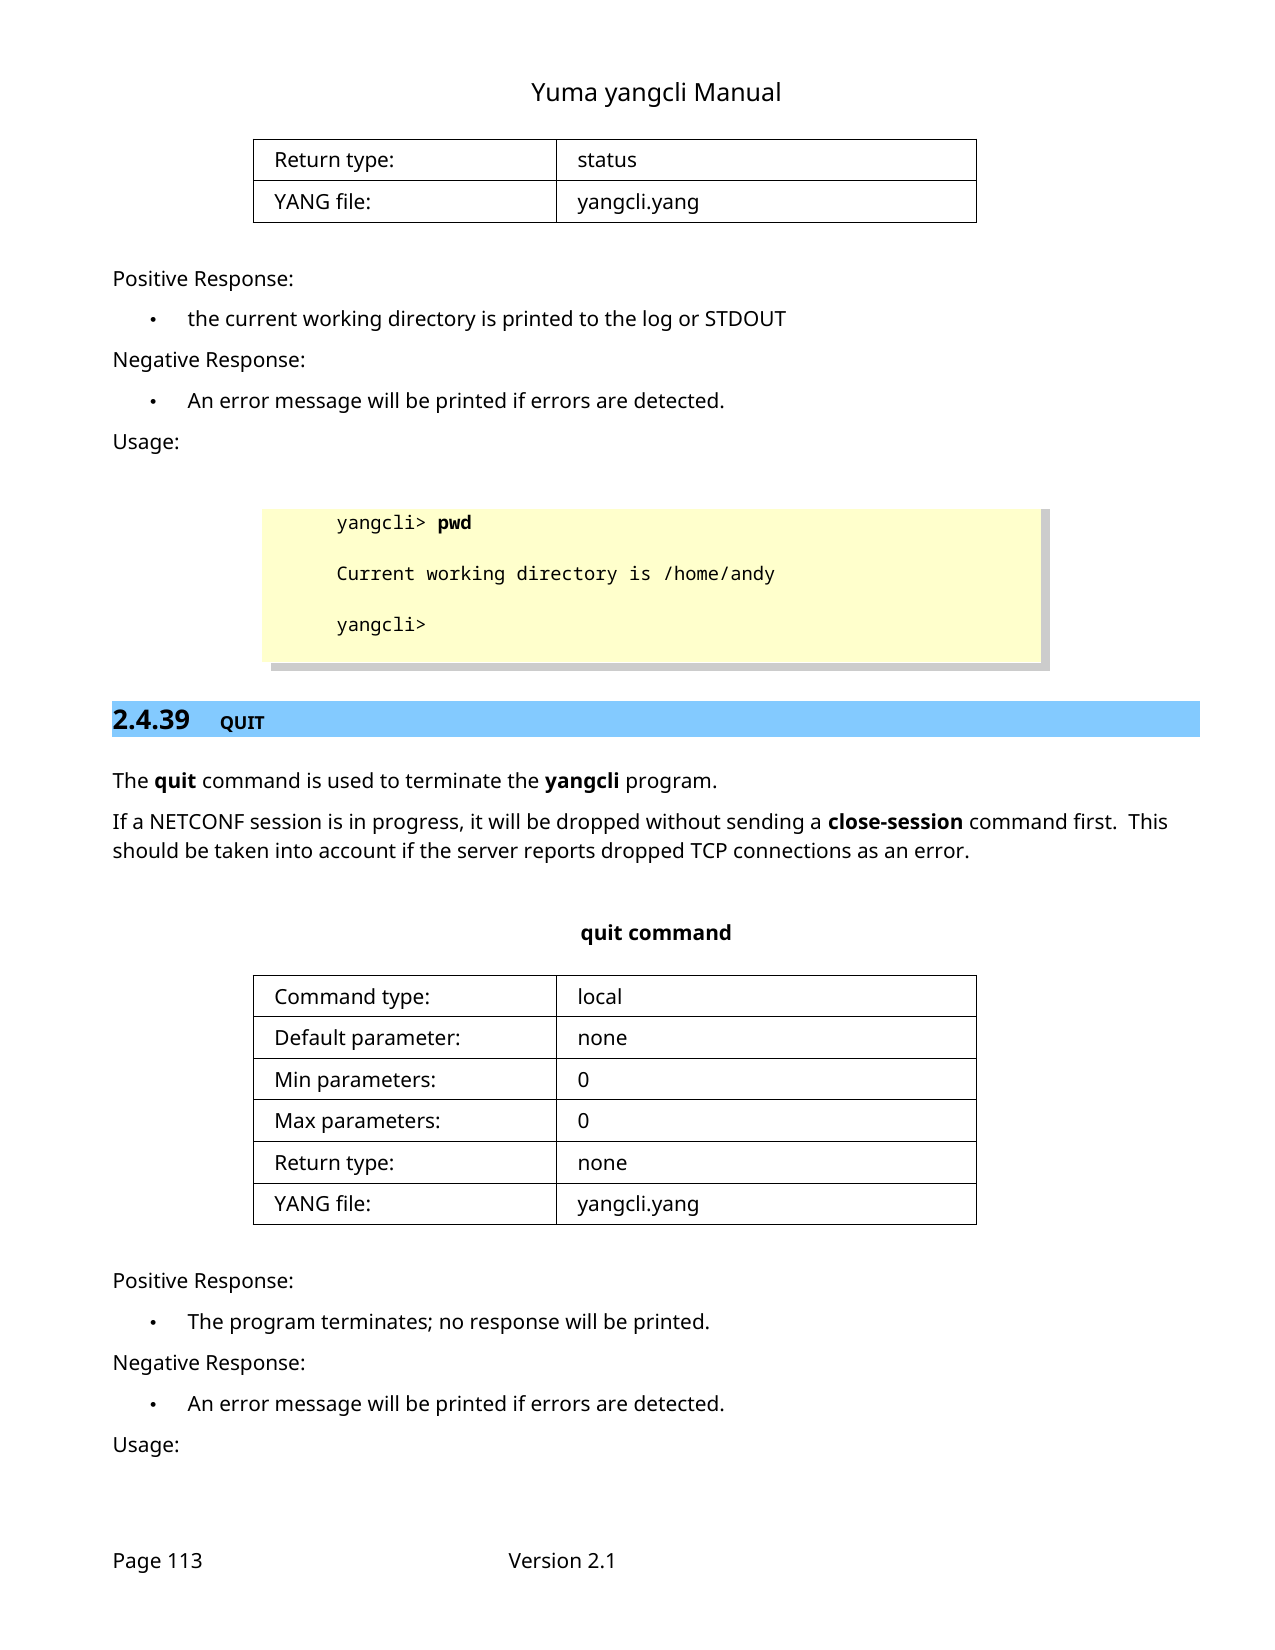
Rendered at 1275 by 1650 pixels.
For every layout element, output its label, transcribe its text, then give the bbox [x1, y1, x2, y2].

subtitle quit command [127, 918, 1185, 946]
table_header Command type: [254, 976, 556, 1016]
text Positive Response: [112, 264, 1200, 292]
table_header local [557, 976, 976, 1016]
table_cell 0 [557, 1059, 976, 1099]
table_cell none [557, 1017, 976, 1058]
list An error message will be printed if errors are detected. [150, 1389, 1200, 1417]
list The program terminates; no response will be printed. [150, 1307, 1200, 1335]
table_cell Return type: [254, 1142, 556, 1182]
text yangcli> pwd [262, 509, 1041, 535]
text Current working directory is /home/andy [262, 560, 1041, 586]
text Usage: [112, 427, 1200, 456]
list An error message will be printed if errors are detected. [150, 386, 1200, 415]
table_cell Min parameters: [254, 1059, 556, 1099]
table_cell Max parameters: [254, 1100, 556, 1141]
table_cell status [557, 140, 976, 180]
text Negative Response: [112, 1348, 1200, 1376]
text Positive Response: [112, 1266, 1200, 1294]
table_cell 0 [557, 1100, 976, 1141]
text The quit command is used to terminate the yangcli program. [112, 767, 1200, 795]
table_cell yangcli.yang [557, 1184, 976, 1224]
list the current working directory is printed to the log or STDOUT [150, 304, 1200, 333]
table_cell Default parameter: [254, 1017, 556, 1058]
text Negative Response: [112, 346, 1200, 374]
table_cell YANG file: [254, 1184, 556, 1224]
text Usage: [112, 1430, 1200, 1458]
table_cell none [557, 1142, 976, 1182]
table_cell yangcli.yang [557, 181, 976, 222]
text yangcli> [262, 611, 1041, 637]
table_cell YANG file: [254, 181, 556, 222]
text If a NETCONF session is in progress, it will be dropped without sending a close-session command first. This should be taken into account if the server reports dropped TCP connections as an error. [112, 807, 1200, 864]
table_cell Return type: [254, 140, 556, 180]
subtitle quit [112, 701, 1200, 737]
